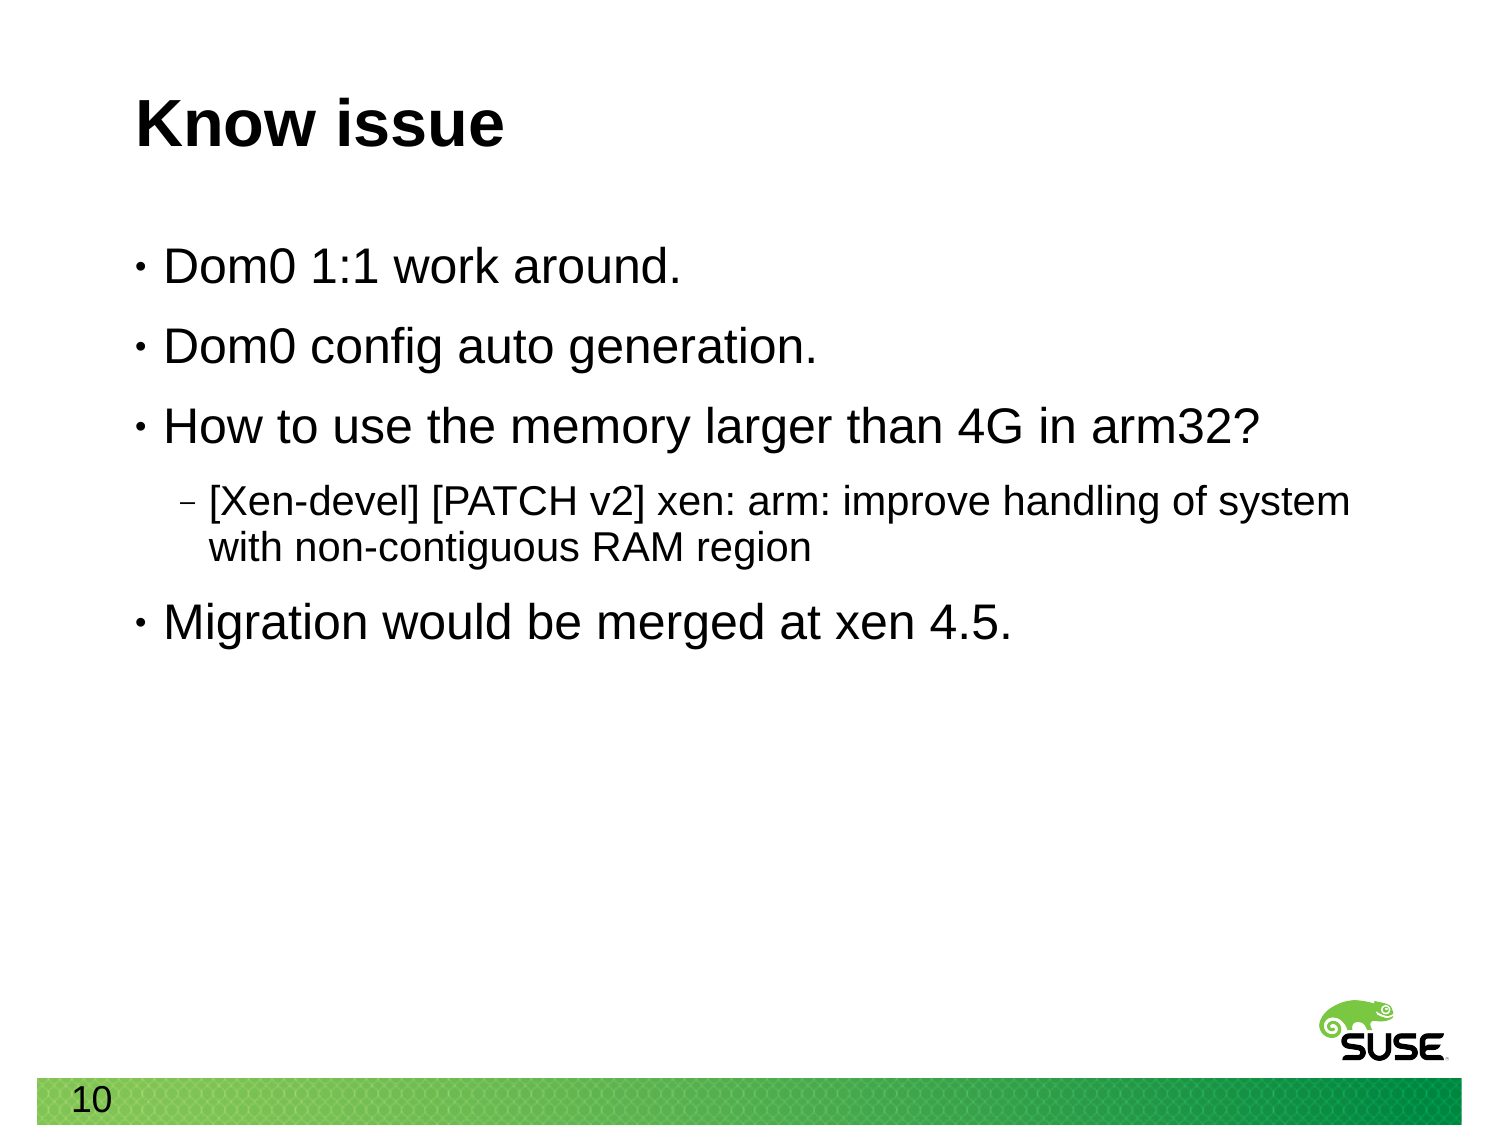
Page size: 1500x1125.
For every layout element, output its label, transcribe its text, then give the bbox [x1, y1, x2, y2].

picture [1319, 1000, 1449, 1061]
list Dom0 1:1 work around. Dom0 config auto generation. How to use the memory larger than 4G in arm32? [Xen-devel] [PATCH v2] xen: arm: improve handling of system with non-contiguous RAM region Migration would be merged at xen 4.5. [135, 238, 1372, 892]
title Know issue [135, 41, 1372, 204]
picture [37, 1078, 1462, 1125]
